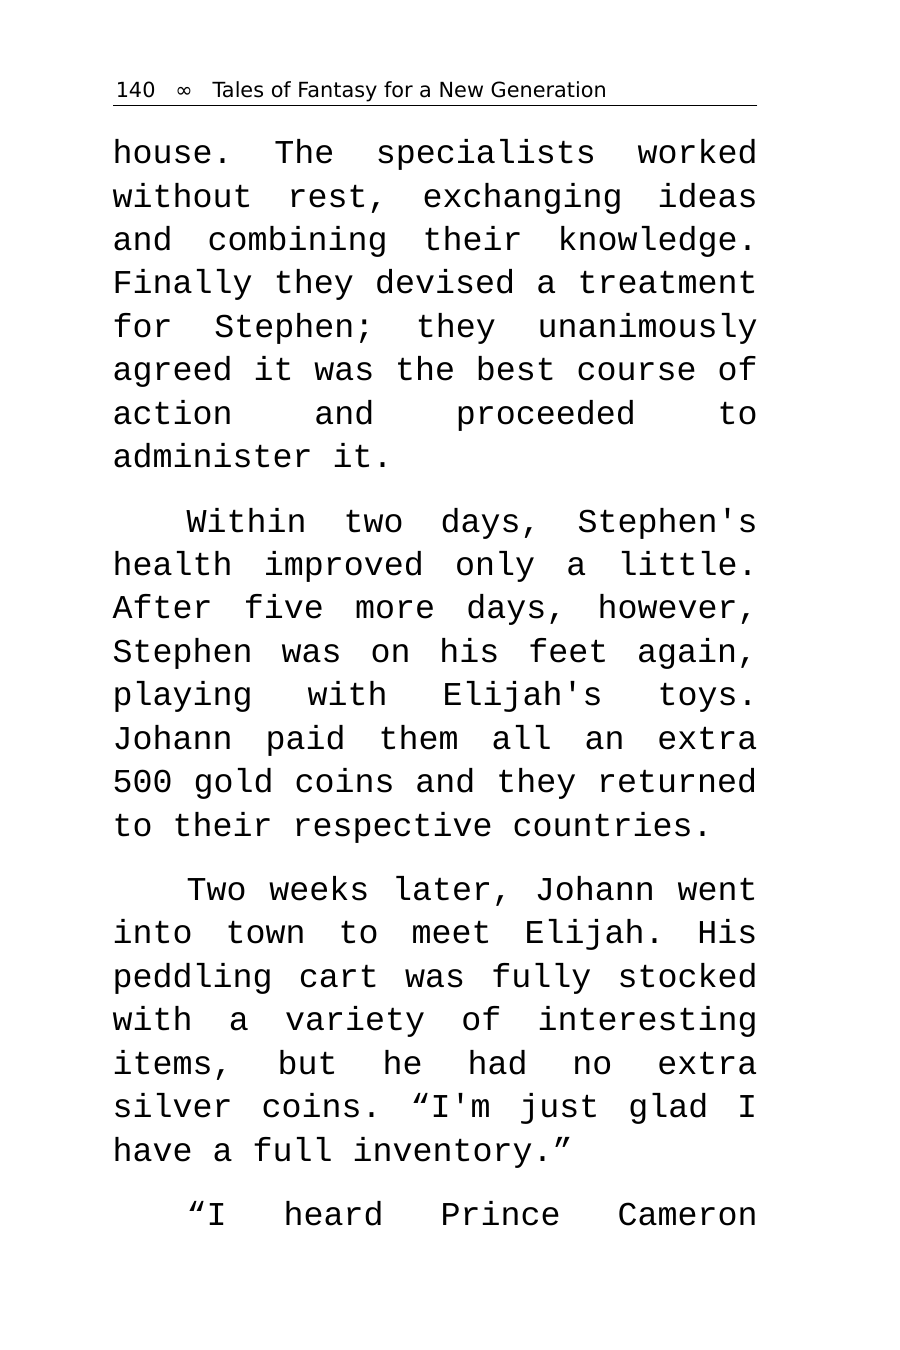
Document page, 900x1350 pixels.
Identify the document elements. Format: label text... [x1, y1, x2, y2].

text Within two days, Stephen's health improved only a little. After five more days, however, Stephen was on his feet again, playing with Elijah's toys. Johann paid them all an extra 500 gold coins and they returned to their respective countries. [112, 504, 757, 846]
text Two weeks later, Johann went into town to meet Elijah. His peddling cart was fully stocked with a variety of interesting items, but he had no extra silver coins. “I'm just glad I have a full inventory.” [112, 873, 757, 1171]
text “I heard Prince Cameron [112, 1197, 757, 1235]
text house. The specialists worked without rest, exchanging ideas and combining their knowledge. Finally they devised a treatment for Stephen; they unanimously agreed it was the best course of action and proceeded to administer it. [112, 136, 757, 478]
